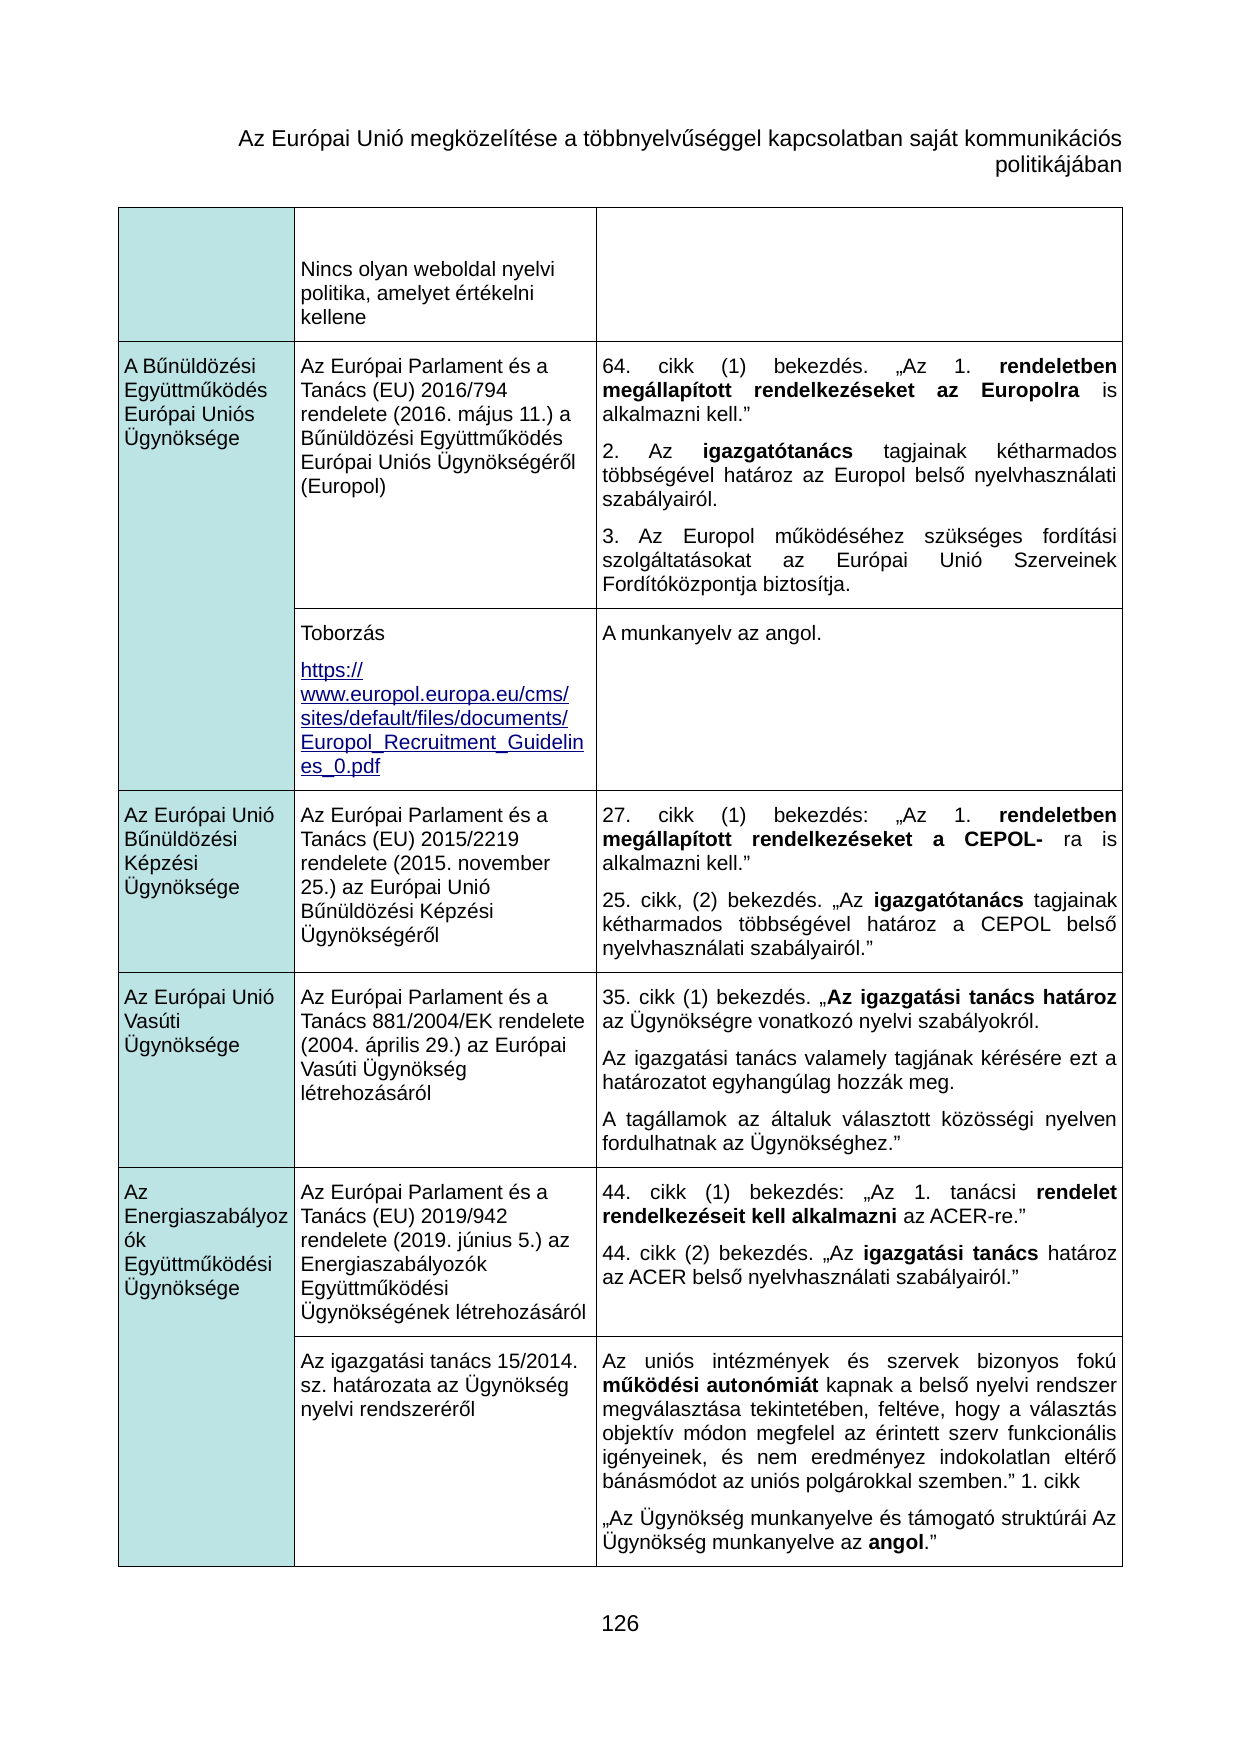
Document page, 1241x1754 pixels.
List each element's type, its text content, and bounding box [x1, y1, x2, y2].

table_cell Az Európai Unió Vasúti Ügynöksége [119, 973, 294, 1167]
table_cell 27. cikk (1) bekezdés: „Az 1. rendeletben megállapított rendelkezéseket a CEPOL- ra is alkalmazni kell.” 25. cikk, (2) bekezdés. „Az igazgatótanács tagjainak kétharmados többségével határoz a CEPOL belső nyelvhasználati szabályairól.” [597, 791, 1122, 972]
table_cell Az Európai Unió Bűnüldözési Képzési Ügynöksége [119, 791, 294, 972]
table_cell 35. cikk (1) bekezdés. „Az igazgatási tanács határoz az Ügynökségre vonatkozó nyelvi szabályokról. Az igazgatási tanács valamely tagjának kérésére ezt a határozatot egyhangúlag hozzák meg. A tagállamok az általuk választott közösségi nyelven fordulhatnak az Ügynökséghez.” [597, 973, 1122, 1167]
table_cell Nincs olyan weboldal nyelvi politika, amelyet értékelni kellene [295, 208, 596, 341]
table_cell Az Energiaszabályozók Együttműködési Ügynöksége [119, 1168, 294, 1566]
table_cell 44. cikk (1) bekezdés: „Az 1. tanácsi rendelet rendelkezéseit kell alkalmazni az ACER-re.” 44. cikk (2) bekezdés. „Az igazgatási tanács határoz az ACER belső nyelvhasználati szabályairól.” [597, 1168, 1122, 1336]
table_cell 64. cikk (1) bekezdés. „Az 1. rendeletben megállapított rendelkezéseket az Europolra is alkalmazni kell.” 2. Az igazgatótanács tagjainak kétharmados többségével határoz az Europol belső nyelvhasználati szabályairól. 3. Az Europol működéséhez szükséges fordítási szolgáltatásokat az Európai Unió Szerveinek Fordítóközpontja biztosítja. [597, 342, 1122, 608]
table_cell Az igazgatási tanács 15/2014. sz. határozata az Ügynökség nyelvi rendszeréről [295, 1337, 596, 1566]
table_cell [597, 208, 1122, 341]
table_cell A Bűnüldözési Együttműködés Európai Uniós Ügynöksége [119, 342, 294, 790]
table_cell Az Európai Parlament és a Tanács (EU) 2019/942 rendelete (2019. június 5.) az Energiaszabályozók Együttműködési Ügynökségének létrehozásáról [295, 1168, 596, 1336]
table_cell Toborzás https://www.europol.europa.eu/cms/sites/default/files/documents/Europol_Recruitment_Guidelines_0.pdf [295, 609, 596, 790]
table_cell Az Európai Parlament és a Tanács 881/2004/EK rendelete (2004. április 29.) az Európai Vasúti Ügynökség létrehozásáról [295, 973, 596, 1167]
table_cell Az Európai Parlament és a Tanács (EU) 2016/794 rendelete (2016. május 11.) a Bűnüldözési Együttműködés Európai Uniós Ügynökségéről (Europol) [295, 342, 596, 608]
table_cell A munkanyelv az angol. [597, 609, 1122, 790]
table_cell Az Európai Parlament és a Tanács (EU) 2015/2219 rendelete (2015. november 25.) az Európai Unió Bűnüldözési Képzési Ügynökségéről [295, 791, 596, 972]
table_cell Az uniós intézmények és szervek bizonyos fokú működési autonómiát kapnak a belső nyelvi rendszer megválasztása tekintetében, feltéve, hogy a választás objektív módon megfelel az érintett szerv funkcionális igényeinek, és nem eredményez indokolatlan eltérő bánásmódot az uniós polgárokkal szemben.” 1. cikk „Az Ügynökség munkanyelve és támogató struktúrái Az Ügynökség munkanyelve az angol.” [597, 1337, 1122, 1566]
table_cell [119, 208, 294, 341]
